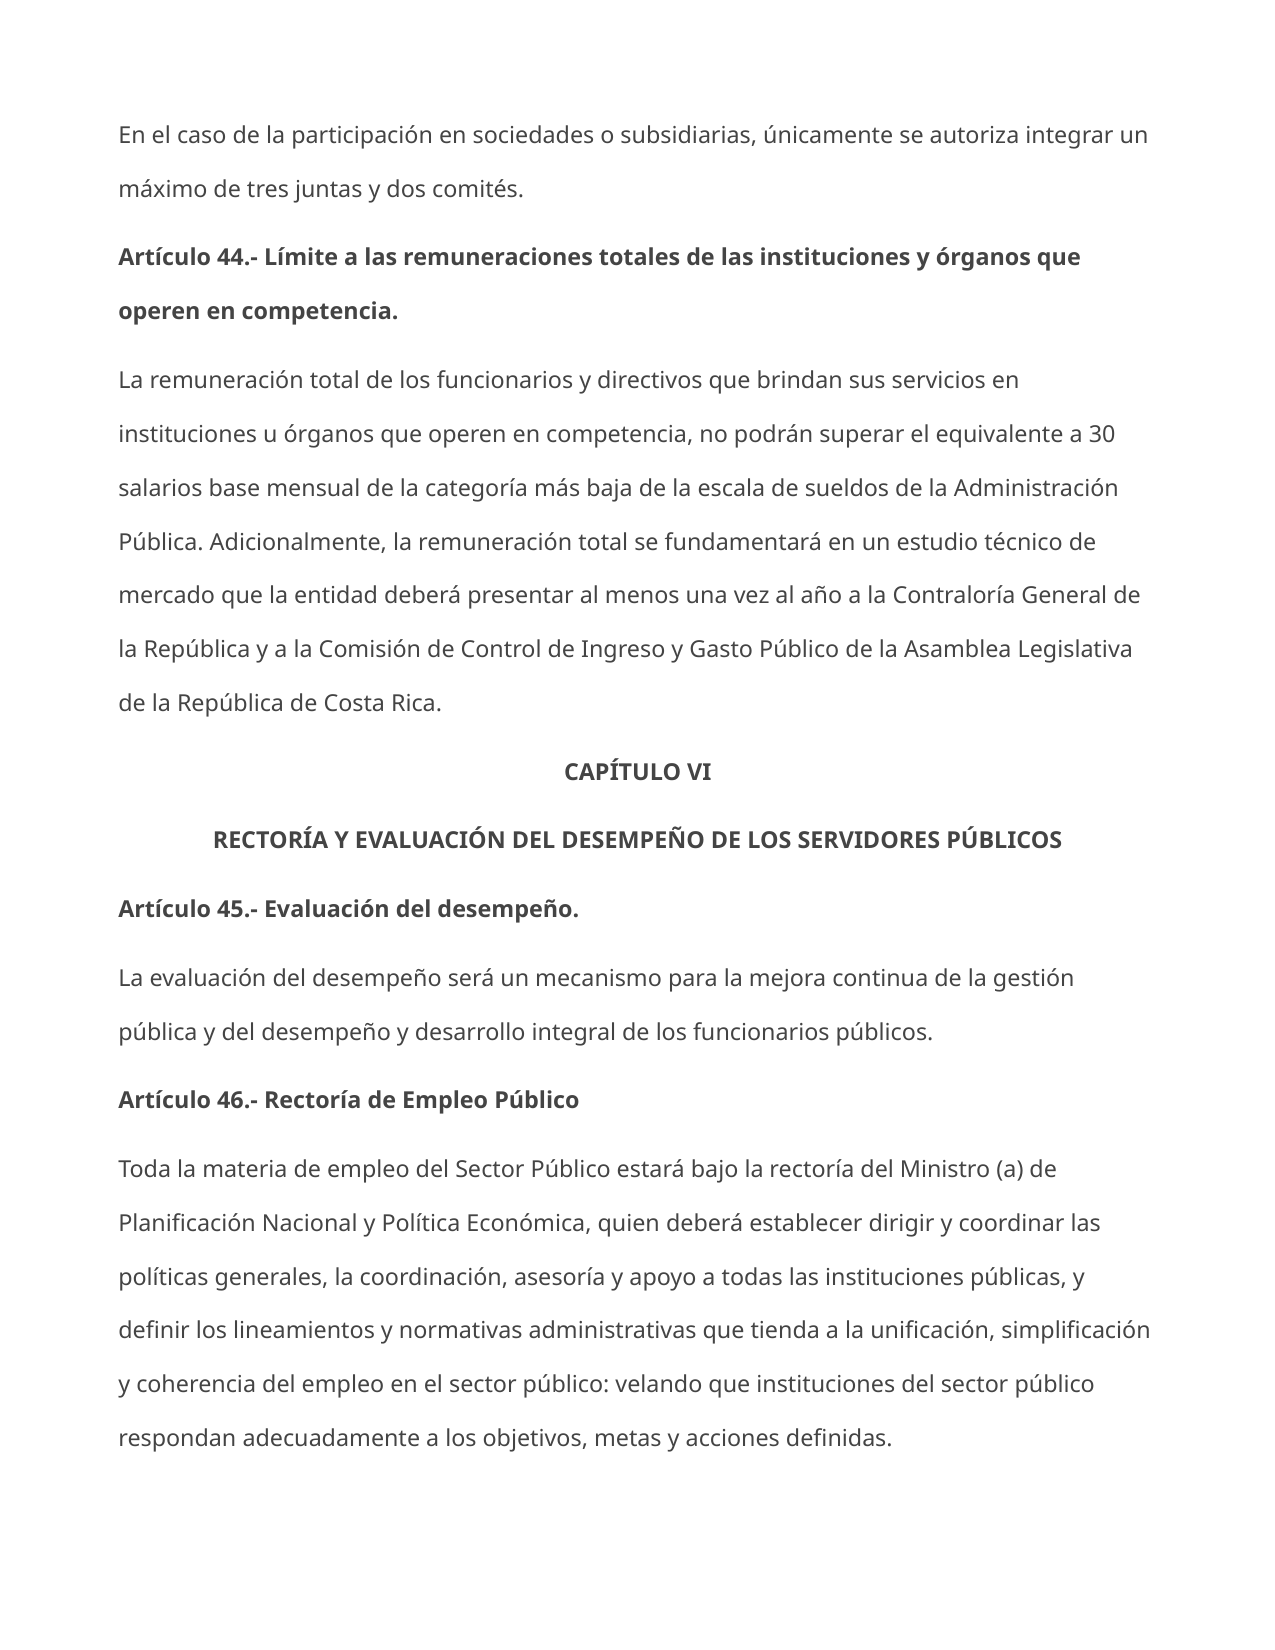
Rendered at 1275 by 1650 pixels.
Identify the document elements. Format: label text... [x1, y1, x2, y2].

text La evaluación del desempeño será un mecanismo para la mejora continua de la gestión pública y del desempeño y desarrollo integral de los funcionarios públicos. [118, 961, 1157, 1047]
text Toda la materia de empleo del Sector Público estará bajo la rectoría del Ministro (a) de Planificación Nacional y Política Económica, quien deberá establecer dirigir y coordinar las políticas generales, la coordinación, asesoría y apoyo a todas las instituciones públicas, y definir los lineamientos y normativas administrativas que tienda a la unificación, simplificación y coherencia del empleo en el sector público: velando que instituciones del sector público respondan adecuadamente a los objetivos, metas y acciones definidas. [118, 1152, 1157, 1454]
text La remuneración total de los funcionarios y directivos que brindan sus servicios en instituciones u órganos que operen en competencia, no podrán superar el equivalente a 30 salarios base mensual de la categoría más baja de la escala de sueldos de la Administración Pública. Adicionalmente, la remuneración total se fundamentará en un estudio técnico de mercado que la entidad deberá presentar al menos una vez al año a la Contraloría General de la República y a la Comisión de Control de Ingreso y Gasto Público de la Asamblea Legislativa de la República de Costa Rica. [118, 363, 1157, 719]
text Artículo 44.- Límite a las remuneraciones totales de las instituciones y órganos que operen en competencia. [118, 241, 1157, 326]
text CAPÍTULO VI [118, 755, 1157, 787]
text Artículo 46.- Rectoría de Empleo Público [118, 1083, 1157, 1115]
text Artículo 45.- Evaluación del desempeño. [118, 892, 1157, 924]
text RECTORÍA Y EVALUACIÓN DEL DESEMPEÑO DE LOS SERVIDORES PÚBLICOS [118, 824, 1157, 856]
text En el caso de la participación en sociedades o subsidiarias, únicamente se autoriza integrar un máximo de tres juntas y dos comités. [118, 118, 1157, 204]
